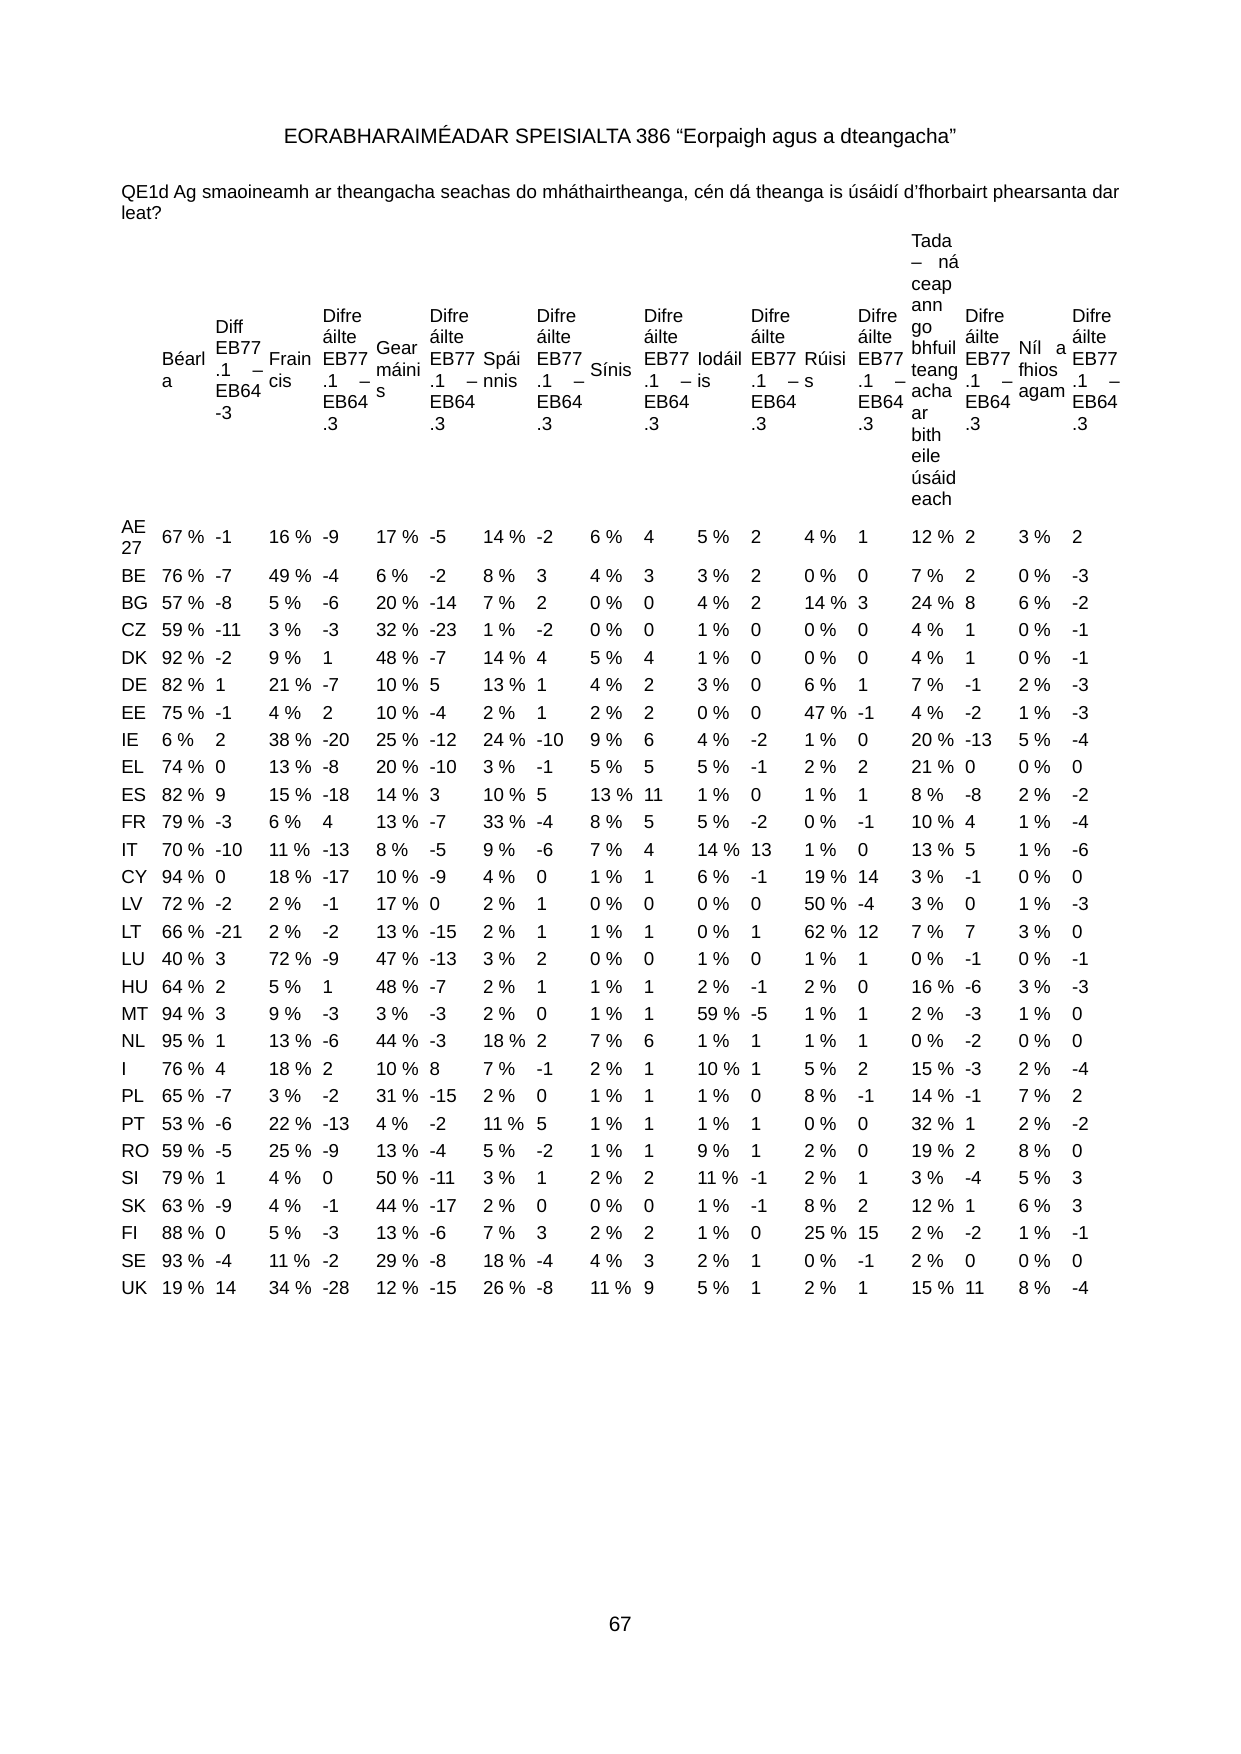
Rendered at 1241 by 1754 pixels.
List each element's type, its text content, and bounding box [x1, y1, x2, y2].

table_cell 6 % [159, 726, 212, 753]
table_cell 65 % [159, 1082, 212, 1109]
table_cell 5 [641, 808, 694, 836]
table_cell 0 % [908, 1027, 962, 1055]
table_cell 44 % [373, 1027, 426, 1055]
table_cell 1 [212, 1164, 266, 1192]
table_cell 14 % [373, 781, 426, 808]
table_cell IT [118, 836, 159, 863]
table_cell 59 % [159, 616, 212, 644]
table_cell 1 [855, 781, 908, 808]
table_cell 10 % [694, 1055, 748, 1082]
table_cell Fraincis [266, 226, 319, 513]
table_cell 33 % [480, 808, 533, 836]
table_cell 47 % [373, 945, 426, 972]
table_cell —4 [426, 1137, 480, 1164]
table_cell —3 [319, 1219, 373, 1246]
table_cell 1 [534, 973, 587, 1000]
table_cell 5 [641, 753, 694, 781]
table_cell PT [118, 1110, 159, 1137]
table_cell 2 [1069, 1082, 1122, 1109]
table_cell —4 [426, 699, 480, 726]
table_cell 1 [748, 1246, 801, 1274]
table_cell 4 % [694, 589, 748, 616]
table_cell 2 % [480, 890, 533, 918]
table_cell —1 [319, 890, 373, 918]
table_cell IE [118, 726, 159, 753]
table_cell 9 % [694, 1137, 748, 1164]
table_cell 0 % [587, 589, 641, 616]
table_cell 1 [641, 863, 694, 890]
table_cell 50 % [801, 890, 855, 918]
table_cell 94 % [159, 863, 212, 890]
table_cell 19 % [908, 1137, 962, 1164]
table_cell 26 % [480, 1274, 533, 1301]
table_cell 5 % [694, 808, 748, 836]
table_cell 82 % [159, 671, 212, 698]
table_cell 5 % [694, 513, 748, 562]
table_cell 0 % [801, 644, 855, 671]
table_cell 10 % [373, 863, 426, 890]
table_cell —4 [1069, 1055, 1122, 1082]
table_cell 13 % [480, 671, 533, 698]
table_cell 14 % [480, 513, 533, 562]
table_cell 3 % [1015, 513, 1069, 562]
table_cell 1 % [1015, 836, 1069, 863]
table_cell 8 % [801, 1082, 855, 1109]
table_cell 2 % [1015, 781, 1069, 808]
table_cell —17 [319, 863, 373, 890]
table_cell 1 % [1015, 699, 1069, 726]
table_cell 2 [1069, 513, 1122, 562]
table_cell Níl a fhios agam [1015, 226, 1069, 513]
table_cell 88 % [159, 1219, 212, 1246]
table_cell 3 [855, 589, 908, 616]
table_cell 0 % [694, 918, 748, 945]
table_cell 1 % [694, 616, 748, 644]
table_cell 1 [962, 1192, 1015, 1219]
table_cell 1 [748, 918, 801, 945]
table_cell 3 % [1015, 973, 1069, 1000]
table_cell SK [118, 1192, 159, 1219]
table_cell 0 [534, 1192, 587, 1219]
table_cell 1 % [587, 973, 641, 1000]
table_cell 1 % [480, 616, 533, 644]
table_cell 4 % [587, 1246, 641, 1274]
table_cell 95 % [159, 1027, 212, 1055]
table_cell 82 % [159, 781, 212, 808]
table_cell —7 [319, 671, 373, 698]
table_cell 11 % [480, 1110, 533, 1137]
table_cell 76 % [159, 562, 212, 589]
table_cell 13 % [587, 781, 641, 808]
table_cell 2 [962, 1137, 1015, 1164]
table_cell 1 [855, 1000, 908, 1027]
table_cell 18 % [480, 1027, 533, 1055]
table_cell 1 % [801, 1027, 855, 1055]
table_cell 3 % [266, 1082, 319, 1109]
table_cell —1 [1069, 945, 1122, 972]
table_cell 62 % [801, 918, 855, 945]
table_cell PL [118, 1082, 159, 1109]
table_cell 14 [212, 1274, 266, 1301]
table_cell 11 [962, 1274, 1015, 1301]
table_cell —2 [962, 699, 1015, 726]
table_cell DE [118, 671, 159, 698]
table_cell —2 [1069, 781, 1122, 808]
table_cell —2 [426, 1110, 480, 1137]
table_cell —1 [855, 1246, 908, 1274]
table_cell 4 % [266, 1164, 319, 1192]
table_cell 1 % [694, 1082, 748, 1109]
table_cell —3 [1069, 890, 1122, 918]
table_cell 0 [534, 1000, 587, 1027]
table_cell 14 % [908, 1082, 962, 1109]
table_cell 4 [534, 644, 587, 671]
table_cell —13 [426, 945, 480, 972]
table_cell 6 % [373, 562, 426, 589]
table_cell 2 % [266, 918, 319, 945]
table_cell SI [118, 1164, 159, 1192]
table_cell 0 % [801, 1246, 855, 1274]
table_cell 4 % [801, 513, 855, 562]
table_cell 16 % [908, 973, 962, 1000]
table_cell —11 [426, 1164, 480, 1192]
table_cell —1 [1069, 644, 1122, 671]
table_cell —3 [962, 1000, 1015, 1027]
table_cell 4 [319, 808, 373, 836]
table_cell 3 [212, 945, 266, 972]
table_cell 9 [212, 781, 266, 808]
table_cell —1 [962, 671, 1015, 698]
table_cell 2 [534, 945, 587, 972]
table_cell —2 [962, 1219, 1015, 1246]
table_cell 1 [855, 1164, 908, 1192]
table_cell 4 [641, 836, 694, 863]
table_cell 1 % [587, 1082, 641, 1109]
table_cell —9 [212, 1192, 266, 1219]
table_cell 5 % [694, 753, 748, 781]
table_cell 1 % [801, 781, 855, 808]
table_cell —1 [748, 973, 801, 1000]
table_cell 2 % [587, 1055, 641, 1082]
table_cell Gearmáinis [373, 226, 426, 513]
table_cell 4 % [266, 1192, 319, 1219]
table_cell 13 % [373, 918, 426, 945]
table_cell —5 [212, 1137, 266, 1164]
table_cell —13 [319, 836, 373, 863]
table_cell 6 % [1015, 1192, 1069, 1219]
table_cell 1 % [694, 1110, 748, 1137]
table_cell 59 % [694, 1000, 748, 1027]
table_cell 0 % [587, 890, 641, 918]
table_cell 1 [748, 1055, 801, 1082]
table_cell 4 % [694, 726, 748, 753]
table_cell —3 [319, 1000, 373, 1027]
table_cell 2 % [908, 1219, 962, 1246]
table_cell 3 % [908, 863, 962, 890]
table_cell —9 [319, 1137, 373, 1164]
table_cell 2 [748, 562, 801, 589]
table_cell 0 [855, 726, 908, 753]
table_cell —2 [319, 918, 373, 945]
table_cell 2 % [480, 918, 533, 945]
table_cell 7 % [480, 589, 533, 616]
table_cell 9 [641, 1274, 694, 1301]
table_cell 2 [962, 513, 1015, 562]
table_cell 1 [534, 671, 587, 698]
table_cell 2 % [1015, 1110, 1069, 1137]
table_cell —10 [212, 836, 266, 863]
table_cell 94 % [159, 1000, 212, 1027]
table_cell 1 [641, 973, 694, 1000]
table_cell —9 [426, 863, 480, 890]
table_cell 3 [1069, 1164, 1122, 1192]
table_cell 3 % [694, 671, 748, 698]
table_cell —2 [748, 808, 801, 836]
table_cell 11 % [266, 1246, 319, 1274]
table_cell 12 % [373, 1274, 426, 1301]
table_cell 1 [319, 644, 373, 671]
table_cell 40 % [159, 945, 212, 972]
table_cell —5 [748, 1000, 801, 1027]
table_cell 3 % [480, 1164, 533, 1192]
table_cell 20 % [373, 753, 426, 781]
table_cell 32 % [908, 1110, 962, 1137]
table_cell —8 [212, 589, 266, 616]
table_cell 34 % [266, 1274, 319, 1301]
table_cell —17 [426, 1192, 480, 1219]
table_cell —1 [748, 1164, 801, 1192]
table_cell 0 [855, 1110, 908, 1137]
table_cell 25 % [266, 1137, 319, 1164]
table_cell Sínis [587, 226, 641, 513]
table_cell 2 [212, 973, 266, 1000]
table_cell 2 % [908, 1000, 962, 1027]
table_cell 24 % [908, 589, 962, 616]
table_cell 0 [212, 1219, 266, 1246]
table_cell 1 [212, 1027, 266, 1055]
table_cell AE27 [118, 513, 159, 562]
table_cell —4 [855, 890, 908, 918]
table_cell 3 [426, 781, 480, 808]
table_cell 93 % [159, 1246, 212, 1274]
table_cell 0 [855, 616, 908, 644]
table_cell 0 [962, 753, 1015, 781]
table_cell Difreáilte EB77.1 – EB64.3 [534, 226, 587, 513]
table_cell 1 [855, 513, 908, 562]
table_cell —13 [962, 726, 1015, 753]
table_cell 1 % [1015, 1000, 1069, 1027]
table_cell —8 [426, 1246, 480, 1274]
table_cell —1 [534, 753, 587, 781]
table_cell 3 % [908, 1164, 962, 1192]
table_cell 21 % [266, 671, 319, 698]
table_cell Difreáilte EB77.1 – EB64.3 [1069, 226, 1122, 513]
table_cell 21 % [908, 753, 962, 781]
table_cell 0 [748, 1219, 801, 1246]
table_cell 0 % [801, 1110, 855, 1137]
table_cell —1 [855, 808, 908, 836]
table_cell 11 [641, 781, 694, 808]
table_cell 1 % [694, 1192, 748, 1219]
table_cell 2 [641, 671, 694, 698]
table_cell 5 % [587, 644, 641, 671]
table_cell 13 [748, 836, 801, 863]
table_cell 16 % [266, 513, 319, 562]
table_cell BG [118, 589, 159, 616]
table_cell —3 [1069, 562, 1122, 589]
table_cell 2 % [480, 1192, 533, 1219]
table_cell 0 % [1015, 616, 1069, 644]
table_cell DK [118, 644, 159, 671]
table_cell 2 % [801, 1274, 855, 1301]
table_cell 11 % [587, 1274, 641, 1301]
table_cell 8 % [908, 781, 962, 808]
table_cell 2 % [480, 699, 533, 726]
table_cell 38 % [266, 726, 319, 753]
table_cell 0 % [908, 945, 962, 972]
table_cell Diff EB77.1 – EB64-3 [212, 226, 266, 513]
table_cell 66 % [159, 918, 212, 945]
table_cell —15 [426, 1274, 480, 1301]
table_cell —2 [319, 1246, 373, 1274]
table_cell 8 [962, 589, 1015, 616]
table_cell 0 % [587, 945, 641, 972]
table_cell ES [118, 781, 159, 808]
table_cell 10 % [373, 671, 426, 698]
table_cell —6 [534, 836, 587, 863]
table_cell —28 [319, 1274, 373, 1301]
table_cell 3 [641, 1246, 694, 1274]
table_cell MT [118, 1000, 159, 1027]
table_cell —3 [1069, 671, 1122, 698]
table_cell 3 [212, 1000, 266, 1027]
table_cell 2 % [801, 973, 855, 1000]
table_cell Difreáilte EB77.1 – EB64.3 [319, 226, 373, 513]
table_cell 1 [855, 945, 908, 972]
table_cell 0 [641, 890, 694, 918]
table_cell 4 % [908, 699, 962, 726]
table_cell —4 [534, 1246, 587, 1274]
table_cell 1 [641, 918, 694, 945]
table_cell [118, 226, 159, 513]
table_cell 1 % [801, 836, 855, 863]
table_cell —1 [534, 1055, 587, 1082]
table_cell 14 % [801, 589, 855, 616]
table_cell —6 [426, 1219, 480, 1246]
table_cell —6 [962, 973, 1015, 1000]
table_cell 2 % [694, 973, 748, 1000]
table_cell FR [118, 808, 159, 836]
table_cell 5 [962, 836, 1015, 863]
table_cell 5 % [266, 1219, 319, 1246]
table_cell —7 [212, 562, 266, 589]
table_cell 15 % [266, 781, 319, 808]
table_cell 0 % [587, 616, 641, 644]
table_cell 0 [855, 973, 908, 1000]
table_cell 0 [748, 781, 801, 808]
table_cell —9 [319, 945, 373, 972]
table_cell 3 % [908, 890, 962, 918]
table_cell 72 % [159, 890, 212, 918]
table_cell 1 [855, 671, 908, 698]
table_cell 0 [534, 1082, 587, 1109]
table_cell 0 [855, 644, 908, 671]
table_cell 7 % [587, 1027, 641, 1055]
table_cell 50 % [373, 1164, 426, 1192]
table_cell —2 [319, 1082, 373, 1109]
table_cell —1 [1069, 1219, 1122, 1246]
table_cell 11 % [694, 1164, 748, 1192]
table_cell 57 % [159, 589, 212, 616]
table_cell 2 % [480, 1000, 533, 1027]
table_cell —3 [212, 808, 266, 836]
table_cell 1 % [587, 863, 641, 890]
table_cell 8 % [587, 808, 641, 836]
table_cell 67 % [159, 513, 212, 562]
table_cell —2 [534, 513, 587, 562]
table_cell —3 [426, 1000, 480, 1027]
table_cell —1 [748, 1192, 801, 1219]
table_cell —4 [1069, 808, 1122, 836]
table_cell 15 % [908, 1055, 962, 1082]
table_cell 79 % [159, 808, 212, 836]
table_cell —6 [319, 589, 373, 616]
table_cell —6 [319, 1027, 373, 1055]
table_cell 8 % [801, 1192, 855, 1219]
table_cell 5 % [694, 1274, 748, 1301]
table_cell 1 % [694, 781, 748, 808]
table_cell 3 % [266, 616, 319, 644]
table_cell 5 % [801, 1055, 855, 1082]
table_cell 13 % [908, 836, 962, 863]
table_cell 0 [641, 1192, 694, 1219]
table_cell 0 % [694, 699, 748, 726]
table_cell —21 [212, 918, 266, 945]
table_cell —15 [426, 918, 480, 945]
table_cell 0 [1069, 1246, 1122, 1274]
table_cell 0 [855, 1137, 908, 1164]
table_cell —3 [1069, 699, 1122, 726]
table_cell 7 % [908, 918, 962, 945]
table_cell CZ [118, 616, 159, 644]
table_cell 4 [212, 1055, 266, 1082]
table_cell 5 % [587, 753, 641, 781]
table_cell Difreáilte EB77.1 – EB64.3 [748, 226, 801, 513]
table_cell 3 [1069, 1192, 1122, 1219]
table_cell 8 % [1015, 1137, 1069, 1164]
table_cell 9 % [480, 836, 533, 863]
table_cell —6 [1069, 836, 1122, 863]
table_cell 1 % [587, 918, 641, 945]
table_cell 0 [748, 945, 801, 972]
table_cell —8 [319, 753, 373, 781]
table_cell 19 % [159, 1274, 212, 1301]
table_header QE1d Ag smaoineamh ar theangacha seachas do mháthairtheanga, cén dá theanga is úsáidí d’fhorbairt phearsanta dar leat? [118, 178, 1122, 226]
table_cell 6 % [694, 863, 748, 890]
table_cell —1 [962, 863, 1015, 890]
table_cell LV [118, 890, 159, 918]
table_cell —1 [319, 1192, 373, 1219]
table_cell 0 [1069, 918, 1122, 945]
table_cell 1 % [694, 1219, 748, 1246]
table_cell 48 % [373, 644, 426, 671]
table_cell 75 % [159, 699, 212, 726]
table_cell 8 % [1015, 1274, 1069, 1301]
table_cell —2 [212, 644, 266, 671]
table_cell 0 [1069, 1137, 1122, 1164]
table_cell EE [118, 699, 159, 726]
table_cell 1 % [1015, 808, 1069, 836]
table_cell 2 [319, 699, 373, 726]
table_cell 0 [748, 699, 801, 726]
table_cell —7 [426, 644, 480, 671]
table_cell —2 [212, 890, 266, 918]
table_cell 13 % [373, 1219, 426, 1246]
table_cell —3 [962, 1055, 1015, 1082]
table_cell 2 [212, 726, 266, 753]
table_cell 2 [534, 1027, 587, 1055]
table_cell 0 [748, 890, 801, 918]
table_cell 2 % [801, 1137, 855, 1164]
table_cell 4 % [587, 562, 641, 589]
table_cell —14 [426, 589, 480, 616]
table_cell 3 [641, 562, 694, 589]
table_cell 12 % [908, 513, 962, 562]
table_cell 2 [641, 1164, 694, 1192]
table_cell —4 [1069, 1274, 1122, 1301]
table_cell 0 % [801, 562, 855, 589]
table_cell 15 [855, 1219, 908, 1246]
table_cell —2 [534, 616, 587, 644]
table_cell 17 % [373, 890, 426, 918]
table_cell 5 % [266, 589, 319, 616]
table_cell 1 [641, 1110, 694, 1137]
table_cell —5 [426, 513, 480, 562]
table_cell 0 % [1015, 1027, 1069, 1055]
table_cell 2 % [480, 1082, 533, 1109]
table_cell 2 % [694, 1246, 748, 1274]
table_cell 1 % [694, 945, 748, 972]
table_cell 13 % [373, 808, 426, 836]
table_cell 0 % [1015, 753, 1069, 781]
table_cell 2 % [587, 1164, 641, 1192]
table_cell 0 [962, 890, 1015, 918]
table_cell —4 [534, 808, 587, 836]
table_cell 10 % [373, 1055, 426, 1082]
table_cell —3 [426, 1027, 480, 1055]
table_cell 4 % [373, 1110, 426, 1137]
table_cell 1 [641, 1082, 694, 1109]
table_cell NL [118, 1027, 159, 1055]
table_cell 2 % [587, 699, 641, 726]
table_cell 2 % [1015, 671, 1069, 698]
table_cell 2 % [908, 1246, 962, 1274]
table_cell 7 % [1015, 1082, 1069, 1109]
table_cell 2 % [801, 1164, 855, 1192]
table_cell —11 [212, 616, 266, 644]
table_cell —2 [426, 562, 480, 589]
table_cell 18 % [266, 1055, 319, 1082]
table_cell 18 % [480, 1246, 533, 1274]
table_cell 4 % [587, 671, 641, 698]
table_cell 7 % [908, 671, 962, 698]
table_cell 1 [212, 671, 266, 698]
table_cell 32 % [373, 616, 426, 644]
table_cell 7 % [480, 1055, 533, 1082]
table_cell —10 [534, 726, 587, 753]
table_cell —1 [855, 1082, 908, 1109]
table_cell 1 [641, 1055, 694, 1082]
table_cell —13 [319, 1110, 373, 1137]
table_cell 12 % [908, 1192, 962, 1219]
table_cell Difreáilte EB77.1 – EB64.3 [962, 226, 1015, 513]
table_cell —4 [1069, 726, 1122, 753]
table_cell LT [118, 918, 159, 945]
table_cell 5 [426, 671, 480, 698]
table_cell —18 [319, 781, 373, 808]
table_cell 13 % [266, 1027, 319, 1055]
table_cell 48 % [373, 973, 426, 1000]
table_cell 1 % [587, 1110, 641, 1137]
table_cell 2 [748, 589, 801, 616]
table_cell 19 % [801, 863, 855, 890]
table_cell 4 % [908, 644, 962, 671]
table_cell —2 [1069, 589, 1122, 616]
table_cell —23 [426, 616, 480, 644]
table_cell 5 [534, 781, 587, 808]
table_cell 29 % [373, 1246, 426, 1274]
table_cell 5 % [266, 973, 319, 1000]
table_cell 0 % [587, 1192, 641, 1219]
table_cell 0 [534, 863, 587, 890]
table_cell 4 [962, 808, 1015, 836]
table_cell 13 % [266, 753, 319, 781]
table_cell 2 % [1015, 1055, 1069, 1082]
table_cell 3 % [480, 753, 533, 781]
table_cell 10 % [908, 808, 962, 836]
table_cell 63 % [159, 1192, 212, 1219]
table_cell 5 % [1015, 1164, 1069, 1192]
table_cell 0 [962, 1246, 1015, 1274]
table_cell 4 [641, 513, 694, 562]
table_cell UK [118, 1274, 159, 1301]
table_cell 13 % [373, 1137, 426, 1164]
table_cell Difreáilte EB77.1 – EB64.3 [426, 226, 480, 513]
table_cell —7 [212, 1082, 266, 1109]
table_cell —1 [1069, 616, 1122, 644]
table_cell 2 [855, 1192, 908, 1219]
table_cell 2 % [480, 973, 533, 1000]
table_cell —7 [426, 973, 480, 1000]
table_cell 6 % [801, 671, 855, 698]
table_cell 1 % [801, 945, 855, 972]
table_cell 0 [212, 863, 266, 890]
table_cell —20 [319, 726, 373, 753]
table_cell 1 % [694, 1027, 748, 1055]
table_cell —12 [426, 726, 480, 753]
table_cell 2 [534, 589, 587, 616]
table_cell 11 % [266, 836, 319, 863]
table_cell FI [118, 1219, 159, 1246]
table_cell 92 % [159, 644, 212, 671]
table_cell 6 % [1015, 589, 1069, 616]
table_cell 0 [319, 1164, 373, 1192]
table_cell 0 [1069, 1027, 1122, 1055]
table_cell 2 [641, 699, 694, 726]
table_cell 8 % [373, 836, 426, 863]
table_cell 4 % [908, 616, 962, 644]
table_cell 79 % [159, 1164, 212, 1192]
table_cell 5 % [1015, 726, 1069, 753]
table_cell 0 % [1015, 863, 1069, 890]
table_cell 1 % [587, 1000, 641, 1027]
table_cell 64 % [159, 973, 212, 1000]
table_cell 0 [855, 562, 908, 589]
table_cell —6 [212, 1110, 266, 1137]
table_cell —2 [748, 726, 801, 753]
table_cell 1 [641, 1137, 694, 1164]
table_cell LU [118, 945, 159, 972]
table_cell 6 [641, 726, 694, 753]
table_cell 22 % [266, 1110, 319, 1137]
table_cell 14 % [694, 836, 748, 863]
table_cell 1 % [1015, 1219, 1069, 1246]
table_cell —9 [319, 513, 373, 562]
table_cell —1 [748, 753, 801, 781]
table_cell —2 [534, 1137, 587, 1164]
table_cell 0 % [1015, 1246, 1069, 1274]
table_cell 0 % [694, 890, 748, 918]
table_cell BE [118, 562, 159, 589]
table_cell Tada – ná ceapann go bhfuil teangacha ar bith eile úsáideach [908, 226, 962, 513]
table_cell —4 [962, 1164, 1015, 1192]
table_cell 0 [1069, 753, 1122, 781]
table_cell 0 % [1015, 562, 1069, 589]
table_cell 1 [534, 1164, 587, 1192]
table_cell 1 [534, 890, 587, 918]
table_cell CY [118, 863, 159, 890]
table_cell 2 [962, 562, 1015, 589]
table_cell 5 [534, 1110, 587, 1137]
table_cell 7 % [480, 1219, 533, 1246]
table_cell 0 [748, 671, 801, 698]
table_cell 8 % [480, 562, 533, 589]
table_cell 0 % [1015, 644, 1069, 671]
table_cell 1 % [694, 644, 748, 671]
table_cell 2 % [801, 753, 855, 781]
table_cell Difreáilte EB77.1 – EB64.3 [855, 226, 908, 513]
table_cell —4 [212, 1246, 266, 1274]
table_cell 17 % [373, 513, 426, 562]
table_cell —1 [212, 513, 266, 562]
table_cell 1 [319, 973, 373, 1000]
table_cell 1 [855, 1027, 908, 1055]
table_cell 20 % [373, 589, 426, 616]
table_cell 2 [855, 1055, 908, 1082]
table_cell 49 % [266, 562, 319, 589]
table_cell 2 [748, 513, 801, 562]
table_cell 1 [962, 1110, 1015, 1137]
table_cell 44 % [373, 1192, 426, 1219]
table_cell 1 [641, 1000, 694, 1027]
table_cell 0 % [801, 808, 855, 836]
table_cell 24 % [480, 726, 533, 753]
table_cell 72 % [266, 945, 319, 972]
table_cell —1 [962, 945, 1015, 972]
table_cell Spáinnis [480, 226, 533, 513]
table_cell Rúisis [801, 226, 855, 513]
table_cell 0 [855, 836, 908, 863]
table_cell 3 % [480, 945, 533, 972]
table_cell 1 % [587, 1137, 641, 1164]
table_cell 1 [748, 1110, 801, 1137]
table_cell 7 [962, 918, 1015, 945]
table_cell 0 [641, 945, 694, 972]
table_cell 14 % [480, 644, 533, 671]
table_cell 6 % [266, 808, 319, 836]
table_cell 1 [748, 1137, 801, 1164]
table_cell 74 % [159, 753, 212, 781]
table_cell —10 [426, 753, 480, 781]
table_cell —8 [962, 781, 1015, 808]
table_cell Iodáilis [694, 226, 748, 513]
table_cell 2 [641, 1219, 694, 1246]
table_cell —7 [426, 808, 480, 836]
table_cell 7 % [587, 836, 641, 863]
table_cell 6 % [587, 513, 641, 562]
table_cell 8 [426, 1055, 480, 1082]
table_cell —1 [748, 863, 801, 890]
table_cell —1 [962, 1082, 1015, 1109]
table_cell 7 % [908, 562, 962, 589]
table_cell 2 [855, 753, 908, 781]
table_cell —1 [855, 699, 908, 726]
table_cell 2 % [266, 890, 319, 918]
table_cell 1 [534, 918, 587, 945]
table_cell 47 % [801, 699, 855, 726]
table_cell Béarla [159, 226, 212, 513]
table_cell 18 % [266, 863, 319, 890]
table_cell 76 % [159, 1055, 212, 1082]
table_cell 12 [855, 918, 908, 945]
table_cell 20 % [908, 726, 962, 753]
table_cell —5 [426, 836, 480, 863]
table_cell 6 [641, 1027, 694, 1055]
table_cell 9 % [266, 1000, 319, 1027]
table_cell 3 % [694, 562, 748, 589]
table_cell 3 [534, 1219, 587, 1246]
table_cell RO [118, 1137, 159, 1164]
table_cell —3 [319, 616, 373, 644]
table_cell —15 [426, 1082, 480, 1109]
table_cell 2 [319, 1055, 373, 1082]
table_cell 0 [426, 890, 480, 918]
table_cell 53 % [159, 1110, 212, 1137]
table_cell EL [118, 753, 159, 781]
table_cell 25 % [801, 1219, 855, 1246]
table_cell 0 [212, 753, 266, 781]
table_cell 4 [641, 644, 694, 671]
table_cell 0 [748, 1082, 801, 1109]
table_cell 1 [855, 1274, 908, 1301]
table_cell 0 % [801, 616, 855, 644]
table_cell 3 % [1015, 918, 1069, 945]
table_cell 59 % [159, 1137, 212, 1164]
table_cell 9 % [587, 726, 641, 753]
table_cell 1 % [801, 1000, 855, 1027]
table_cell 0 [641, 589, 694, 616]
table_cell 9 % [266, 644, 319, 671]
table_cell —1 [212, 699, 266, 726]
table_cell —8 [534, 1274, 587, 1301]
table_cell 1 % [1015, 890, 1069, 918]
table_cell 31 % [373, 1082, 426, 1109]
table_cell —4 [319, 562, 373, 589]
table_cell 1 [962, 644, 1015, 671]
table_cell 2 % [587, 1219, 641, 1246]
table_cell 4 % [480, 863, 533, 890]
table_cell 0 % [1015, 945, 1069, 972]
table_cell 15 % [908, 1274, 962, 1301]
table_cell 0 [748, 616, 801, 644]
table_cell —3 [1069, 973, 1122, 1000]
table_cell 1 [748, 1027, 801, 1055]
table_cell 1 [962, 616, 1015, 644]
table_cell 14 [855, 863, 908, 890]
table_cell 0 [1069, 1000, 1122, 1027]
table_cell 4 % [266, 699, 319, 726]
table_cell 1 [748, 1274, 801, 1301]
table_cell HU [118, 973, 159, 1000]
table_cell 10 % [373, 699, 426, 726]
table_cell —2 [1069, 1110, 1122, 1137]
table_cell 1 [534, 699, 587, 726]
table_cell SE [118, 1246, 159, 1274]
table_cell 0 [641, 616, 694, 644]
table_cell Difreáilte EB77.1 – EB64.3 [641, 226, 694, 513]
table_cell 10 % [480, 781, 533, 808]
table_cell I [118, 1055, 159, 1082]
table_cell 5 % [480, 1137, 533, 1164]
table_cell 3 [534, 562, 587, 589]
table_cell —2 [962, 1027, 1015, 1055]
table_cell 0 [1069, 863, 1122, 890]
table_cell 25 % [373, 726, 426, 753]
table_cell 70 % [159, 836, 212, 863]
table_cell 0 [748, 644, 801, 671]
table_cell 3 % [373, 1000, 426, 1027]
table_cell 1 % [801, 726, 855, 753]
